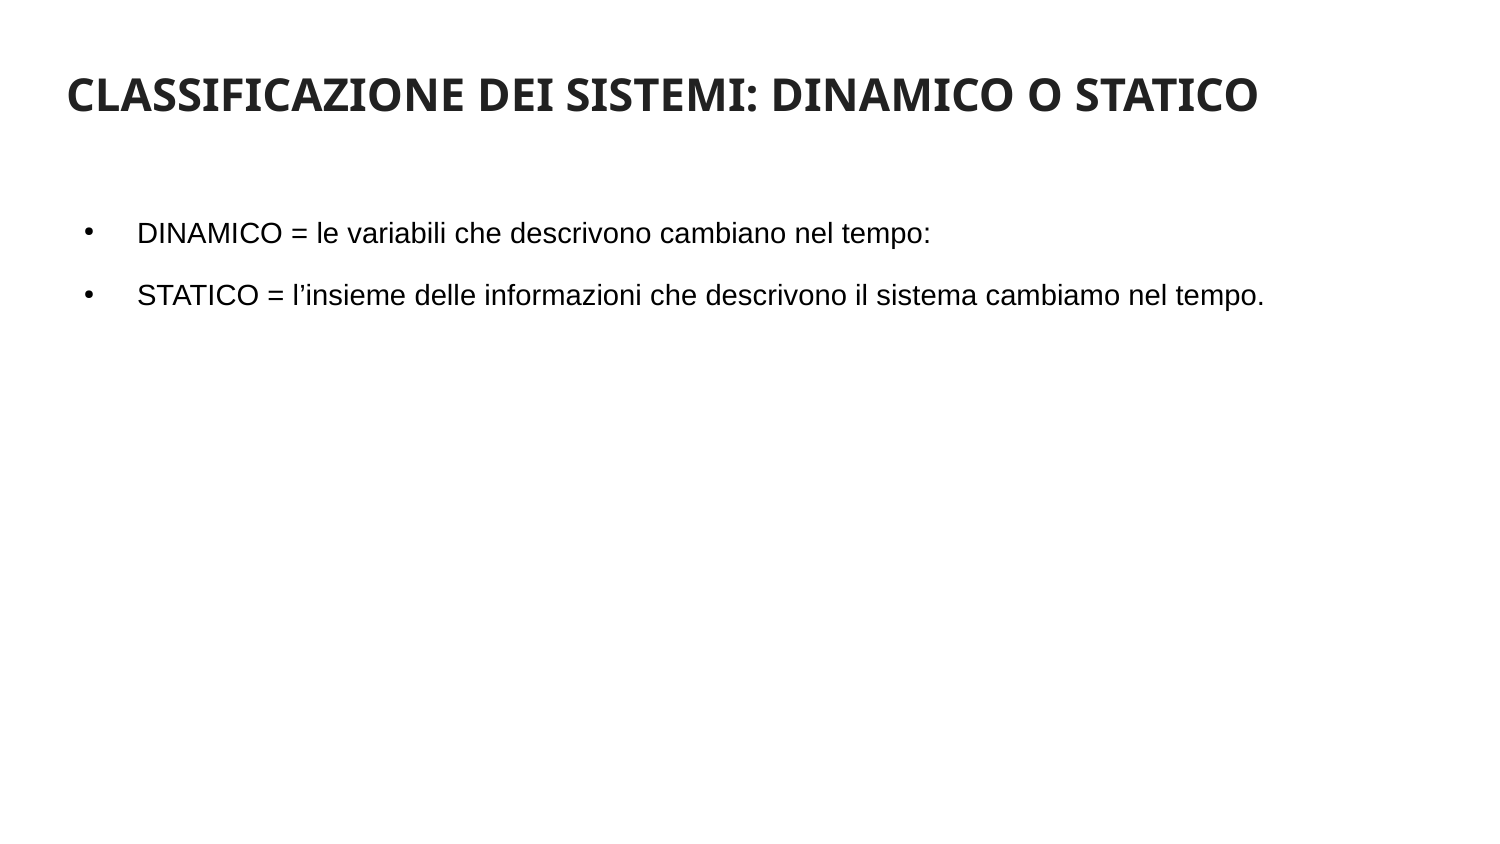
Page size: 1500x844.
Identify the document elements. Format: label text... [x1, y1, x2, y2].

list DINAMICO = le variabili che descrivono cambiano nel tempo: STATICO = l’insieme delle informazioni che descrivono il sistema cambiamo nel tempo. [51, 201, 1449, 750]
title CLASSIFICAZIONE DEI SISTEMI: DINAMICO O STATICO [51, 48, 1449, 180]
